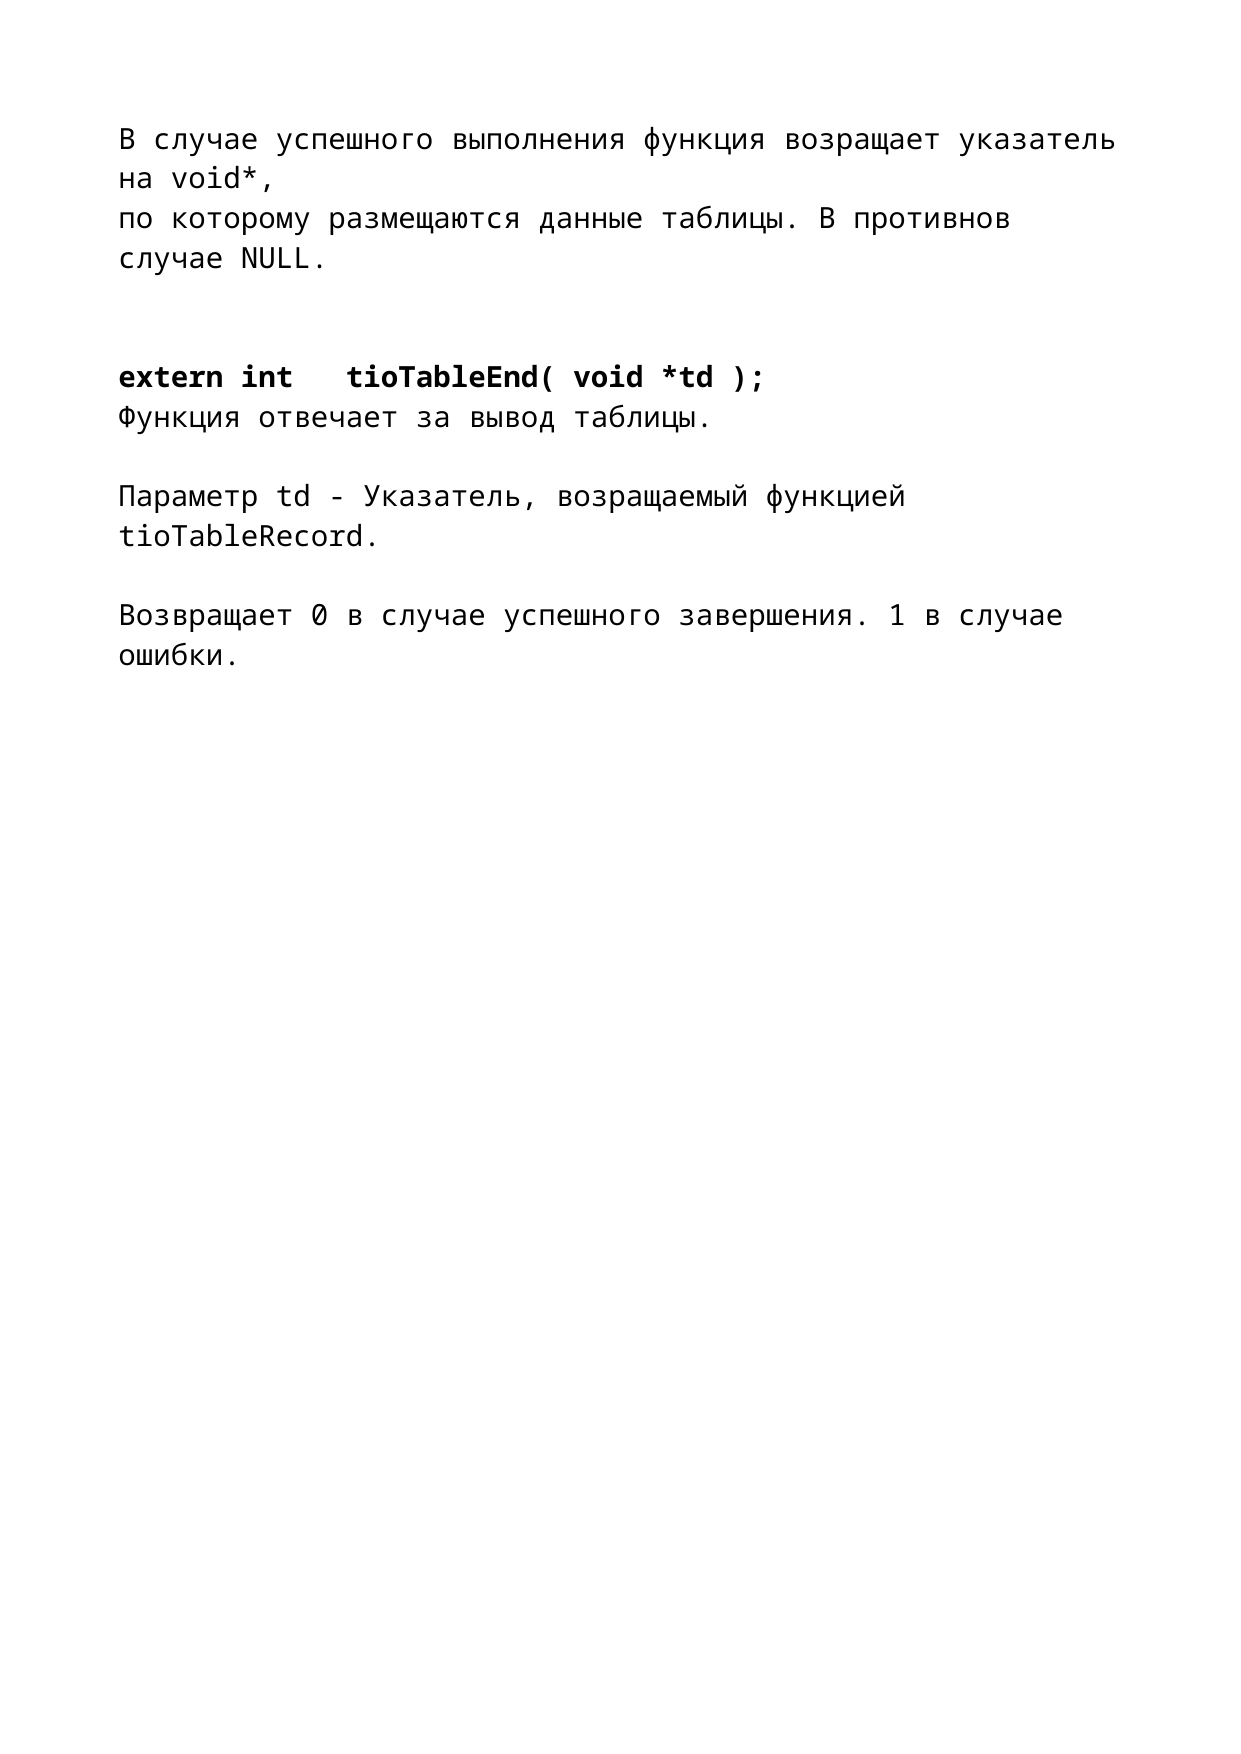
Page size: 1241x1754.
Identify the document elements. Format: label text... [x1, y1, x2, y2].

text по которому размещаются данные таблицы. В противнов случае NULL. [118, 197, 1122, 277]
text Параметр td - Указатель, возращаемый функцией [118, 475, 1122, 515]
text extern int tioTableEnd( void *td ); [118, 356, 1122, 396]
text Возвращает 0 в случае успешного завершения. 1 в случае ошибки. [118, 594, 1122, 674]
text tioTableRecord. [118, 515, 1122, 555]
text В случае успешного выполнения функция возращает указатель на void*, [118, 118, 1122, 197]
text Функция отвечает за вывод таблицы. [118, 396, 1122, 436]
